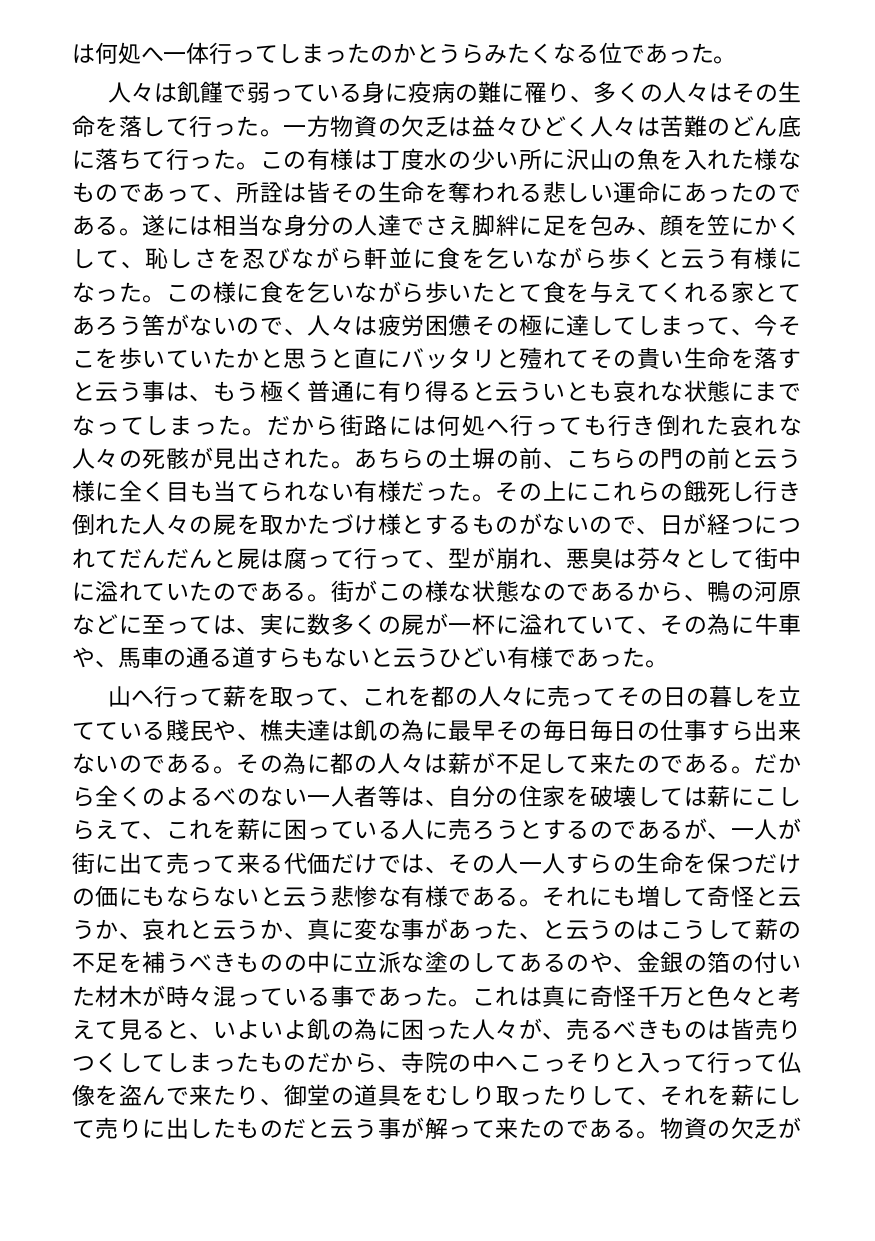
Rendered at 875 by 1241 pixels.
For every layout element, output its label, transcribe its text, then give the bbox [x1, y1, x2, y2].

text 山へ行って薪を取って、これを都の人々に売ってその日の暮しを立てている賤民や、樵夫達は飢の為に最早その毎日毎日の仕事すら出来ないのである。その為に都の人々は薪が不足して来たのである。だから全くのよるべのない一人者等は、自分の住家を破壊しては薪にこしらえて、これを薪に困っている人に売ろうとするのであるが、一人が街に出て売って来る代価だけでは、その人一人すらの生命を保つだけの価にもならないと云う悲惨な有様である。それにも増して奇怪と云うか、哀れと云うか、真に変な事があった、と云うのはこうして薪の不足を補うべきものの中に立派な塗のしてあるのや、金銀の箔の付いた材木が時々混っている事であった。これは真に奇怪千万と色々と考えて見ると、いよいよ飢の為に困った人々が、売るべきものは皆売りつくしてしまったものだから、寺院の中へこっそりと入って行って仏像を盗んで来たり、御堂の道具をむしり取ったりして、それを薪にして売りに出したものだと云う事が解って来たのである。物資の欠乏が [72, 679, 802, 1144]
text は何処へ一体行ってしまったのかとうらみたくなる位であった。 [72, 36, 802, 69]
text 人々は飢饉で弱っている身に疫病の難に罹り、多くの人々はその生命を落して行った。一方物資の欠乏は益々ひどく人々は苦難のどん底に落ちて行った。この有様は丁度水の少い所に沢山の魚を入れた様なものであって、所詮は皆その生命を奪われる悲しい運命にあったのである。遂には相当な身分の人達でさえ脚絆に足を包み、顔を笠にかくして、恥しさを忍びながら軒並に食を乞いながら歩くと云う有様になった。この様に食を乞いながら歩いたとて食を与えてくれる家とてあろう筈がないので、人々は疲労困憊その極に達してしまって、今そこを歩いていたかと思うと直にバッタリと殪れてその貴い生命を落すと云う事は、もう極く普通に有り得ると云ういとも哀れな状態にまでなってしまった。だから街路には何処へ行っても行き倒れた哀れな人々の死骸が見出された。あちらの土塀の前、こちらの門の前と云う様に全く目も当てられない有様だった。その上にこれらの餓死し行き倒れた人々の屍を取かたづけ様とするものがないので、日が経つにつれてだんだんと屍は腐って行って、型が崩れ、悪臭は芬々として街中に溢れていたのである。街がこの様な状態なのであるから、鴨の河原などに至っては、実に数多くの屍が一杯に溢れていて、その為に牛車や、馬車の通る道すらもないと云うひどい有様であった。 [72, 75, 802, 673]
